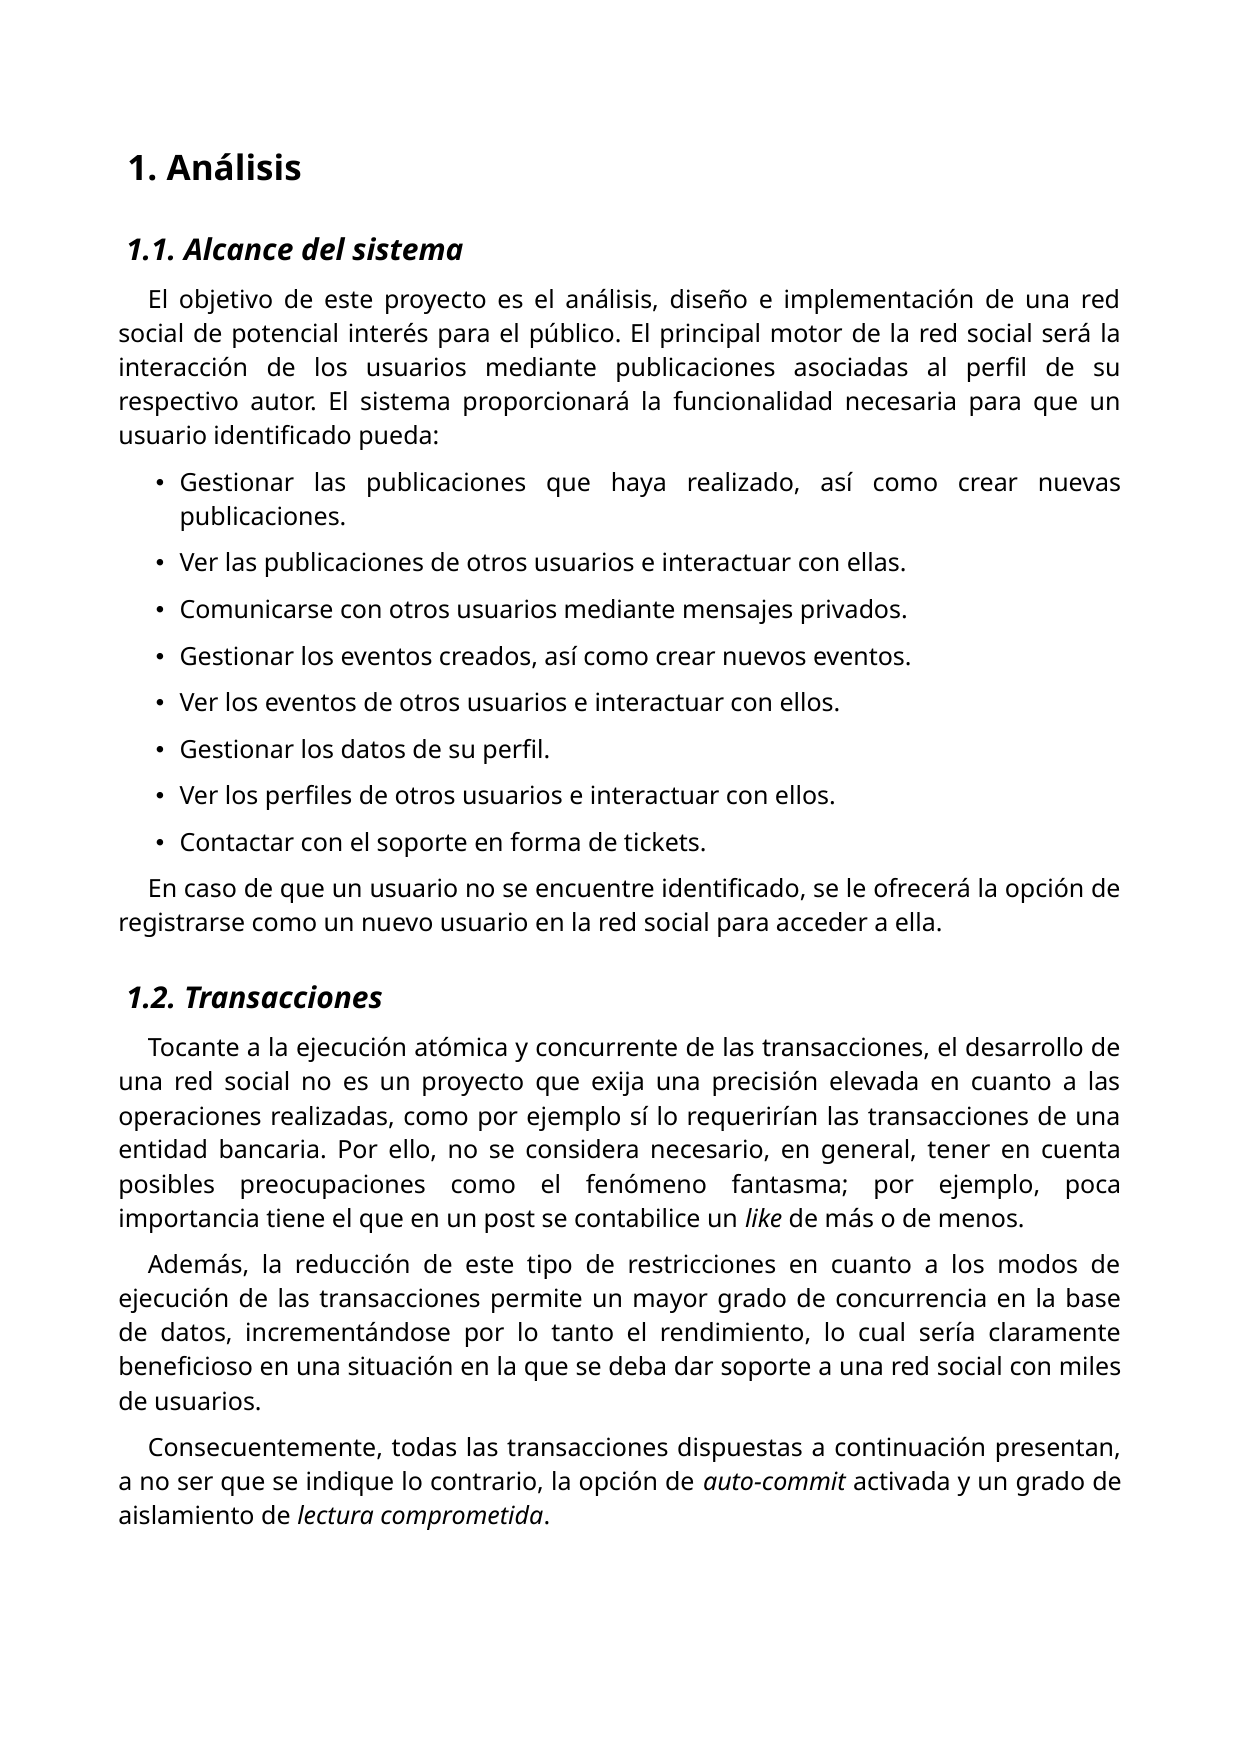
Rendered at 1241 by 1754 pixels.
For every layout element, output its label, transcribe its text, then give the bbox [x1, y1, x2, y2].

text Tocante a la ejecución atómica y concurrente de las transacciones, el desarrollo de una red social no es un proyecto que exija una precisión elevada en cuanto a las operaciones realizadas, como por ejemplo sí lo requerirían las transacciones de una entidad bancaria. Por ello, no se considera necesario, en general, tener en cuenta posibles preocupaciones como el fenómeno fantasma; por ejemplo, poca importancia tiene el que en un post se contabilice un like de más o de menos. [118, 1030, 1122, 1234]
list Ver las publicaciones de otros usuarios e interactuar con ellas. [156, 545, 1122, 579]
list Ver los eventos de otros usuarios e interactuar con ellos. [156, 685, 1122, 719]
list Gestionar los datos de su perfil. [156, 731, 1122, 765]
text Consecuentemente, todas las transacciones dispuestas a continuación presentan, a no ser que se indique lo contrario, la opción de auto-commit activada y un grado de aislamiento de lectura comprometida. [118, 1430, 1122, 1532]
subtitle Alcance del sistema [118, 228, 1122, 269]
subtitle Transacciones [118, 977, 1122, 1017]
subtitle Análisis [118, 143, 1122, 191]
text Además, la reducción de este tipo de restricciones en cuanto a los modos de ejecución de las transacciones permite un mayor grado de concurrencia en la base de datos, incrementándose por lo tanto el rendimiento, lo cual sería claramente beneficioso en una situación en la que se deba dar soporte a una red social con miles de usuarios. [118, 1247, 1122, 1417]
text El objetivo de este proyecto es el análisis, diseño e implementación de una red social de potencial interés para el público. El principal motor de la red social será la interacción de los usuarios mediante publicaciones asociadas al perfil de su respectivo autor. El sistema proporcionará la funcionalidad necesaria para que un usuario identificado pueda: [118, 282, 1122, 452]
list Contactar con el soporte en forma de tickets. [156, 824, 1122, 858]
list Gestionar los eventos creados, así como crear nuevos eventos. [156, 638, 1122, 672]
text En caso de que un usuario no se encuentre identificado, se le ofrecerá la opción de registrarse como un nuevo usuario en la red social para acceder a ella. [118, 871, 1122, 939]
list Ver los perfiles de otros usuarios e interactuar con ellos. [156, 778, 1122, 812]
list Comunicarse con otros usuarios mediante mensajes privados. [156, 592, 1122, 626]
list Gestionar las publicaciones que haya realizado, así como crear nuevas publicaciones. [156, 464, 1122, 533]
